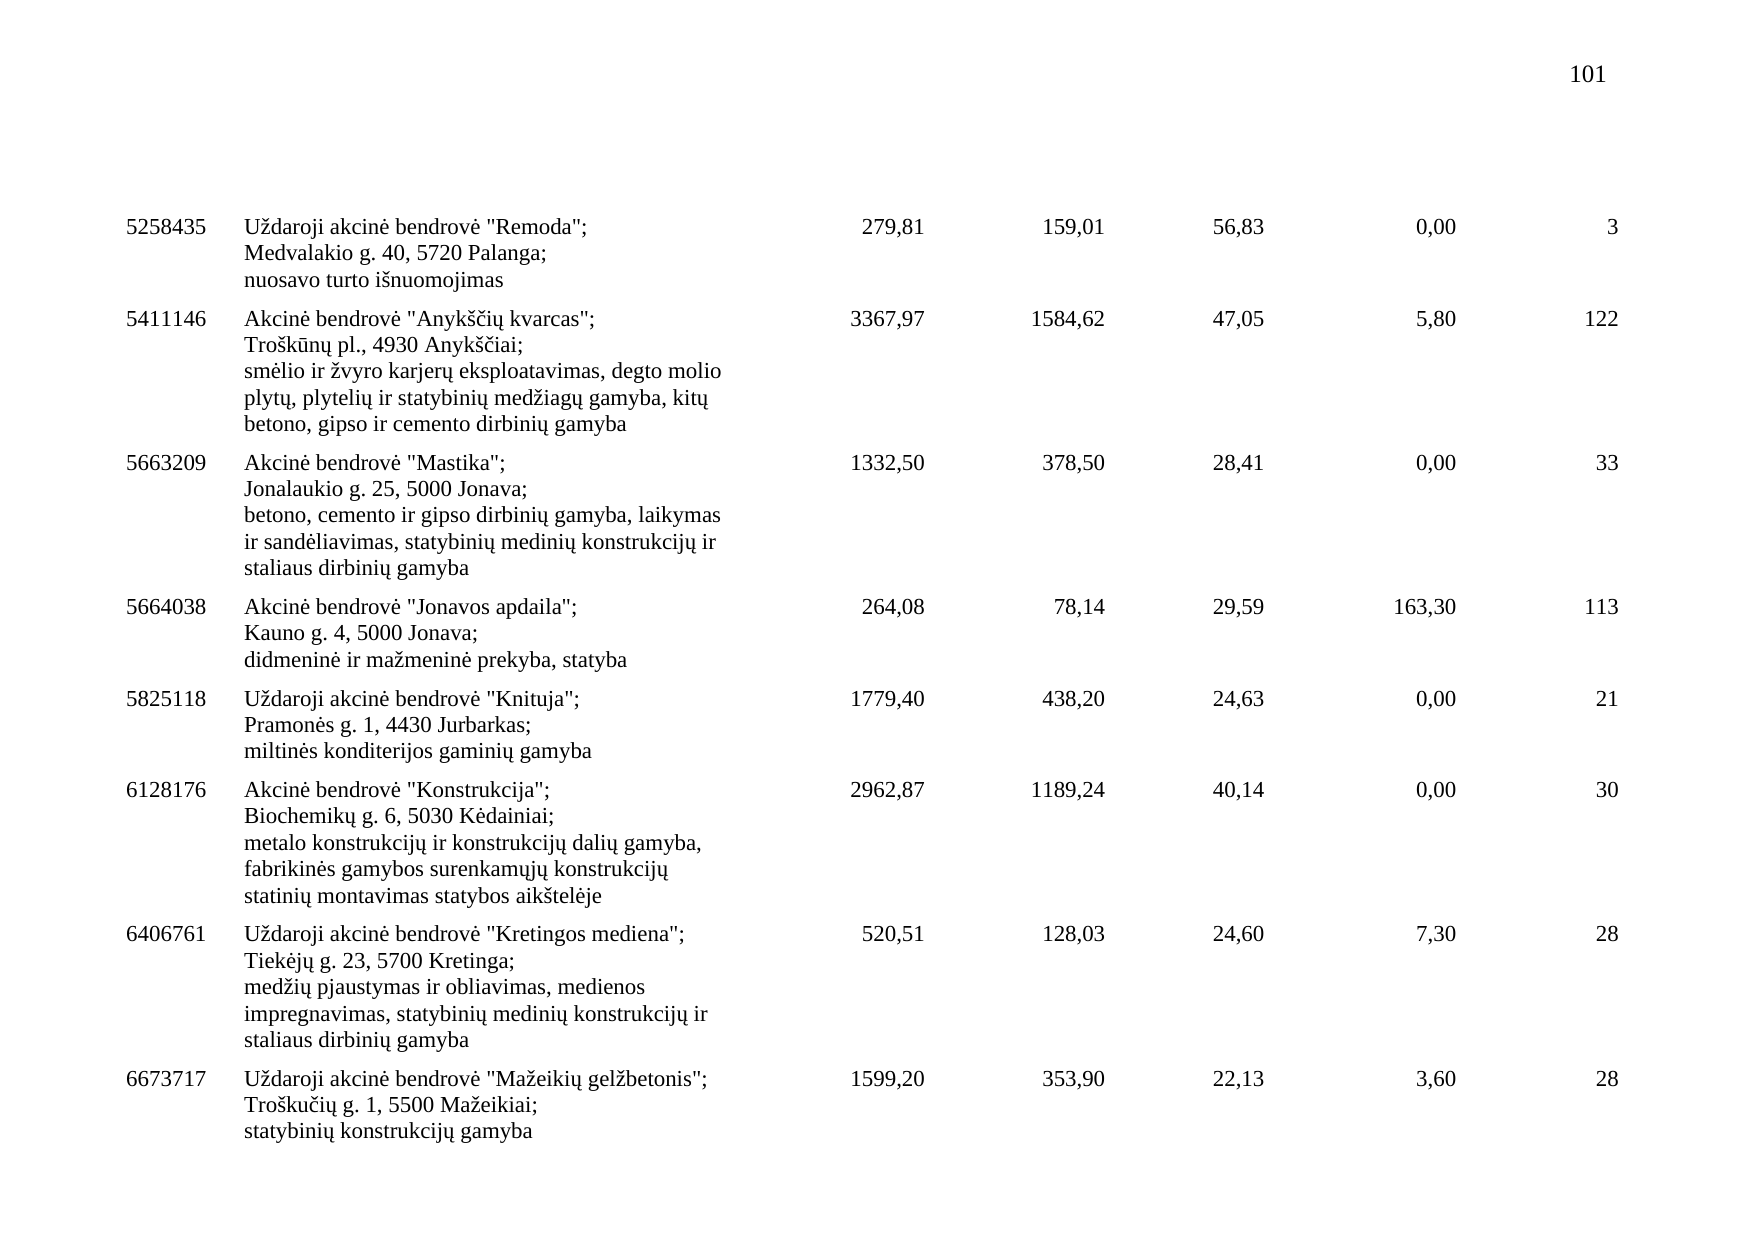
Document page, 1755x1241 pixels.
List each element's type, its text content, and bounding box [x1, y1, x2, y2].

table_cell 1332,50 [750, 443, 941, 587]
table_cell 28,41 [1122, 443, 1281, 587]
table_cell 122 [1473, 298, 1636, 443]
table_cell 159,01 [941, 207, 1122, 298]
table_cell 1779,40 [750, 679, 941, 770]
table_cell 128,03 [941, 914, 1122, 1058]
table_cell 2962,87 [750, 770, 941, 914]
table_cell 0,00 [1281, 770, 1473, 914]
table_cell 163,30 [1281, 587, 1473, 678]
table_cell 113 [1473, 587, 1636, 678]
table_cell 3367,97 [750, 298, 941, 443]
table_cell 28 [1473, 914, 1636, 1058]
table_cell 21 [1473, 679, 1636, 770]
table_cell 5663209 [100, 443, 233, 587]
table_cell 353,90 [941, 1059, 1122, 1150]
table_cell 0,00 [1281, 679, 1473, 770]
table_cell 6128176 [100, 770, 233, 914]
table_cell 47,05 [1122, 298, 1281, 443]
table_cell Uždaroji akcinė bendrovė "Remoda"; Medvalakio g. 40, 5720 Palanga; nuosavo turto išnuomojimas [233, 207, 749, 298]
table_cell Akcinė bendrovė "Mastika"; Jonalaukio g. 25, 5000 Jonava; betono, cemento ir gipso dirbinių gamyba, laikymas ir sandėliavimas, statybinių medinių konstrukcijų ir staliaus dirbinių gamyba [233, 443, 749, 587]
table_cell 0,00 [1281, 443, 1473, 587]
table_cell 5825118 [100, 679, 233, 770]
table_cell Akcinė bendrovė "Anykščių kvarcas"; Troškūnų pl., 4930 Anykščiai; smėlio ir žvyro karjerų eksploatavimas, degto molio plytų, plytelių ir statybinių medžiagų gamyba, kitų betono, gipso ir cemento dirbinių gamyba [233, 298, 749, 443]
table_cell 3 [1473, 207, 1636, 298]
table_cell 30 [1473, 770, 1636, 914]
table_cell 3,60 [1281, 1059, 1473, 1150]
table_cell 0,00 [1281, 207, 1473, 298]
table_cell 33 [1473, 443, 1636, 587]
table_cell 520,51 [750, 914, 941, 1058]
table_cell 1584,62 [941, 298, 1122, 443]
table_cell 6406761 [100, 914, 233, 1058]
table_cell Akcinė bendrovė "Konstrukcija"; Biochemikų g. 6, 5030 Kėdainiai; metalo konstrukcijų ir konstrukcijų dalių gamyba, fabrikinės gamybos surenkamųjų konstrukcijų statinių montavimas statybos aikštelėje [233, 770, 749, 914]
table_cell 29,59 [1122, 587, 1281, 678]
table_cell Uždaroji akcinė bendrovė "Mažeikių gelžbetonis"; Troškučių g. 1, 5500 Mažeikiai; statybinių konstrukcijų gamyba [233, 1059, 749, 1150]
table_cell 22,13 [1122, 1059, 1281, 1150]
table_cell 78,14 [941, 587, 1122, 678]
table_cell 279,81 [750, 207, 941, 298]
table_cell 40,14 [1122, 770, 1281, 914]
table_cell 24,60 [1122, 914, 1281, 1058]
table_cell 28 [1473, 1059, 1636, 1150]
table_cell 1599,20 [750, 1059, 941, 1150]
table_cell 56,83 [1122, 207, 1281, 298]
table_cell 5,80 [1281, 298, 1473, 443]
table_cell 378,50 [941, 443, 1122, 587]
table_cell 6673717 [100, 1059, 233, 1150]
table_cell Akcinė bendrovė "Jonavos apdaila"; Kauno g. 4, 5000 Jonava; didmeninė ir mažmeninė prekyba, statyba [233, 587, 749, 678]
table_cell 5258435 [100, 207, 233, 298]
table_cell Uždaroji akcinė bendrovė "Knituja"; Pramonės g. 1, 4430 Jurbarkas; miltinės konditerijos gaminių gamyba [233, 679, 749, 770]
table_cell 5664038 [100, 587, 233, 678]
table_cell 438,20 [941, 679, 1122, 770]
table_cell 5411146 [100, 298, 233, 443]
table_cell Uždaroji akcinė bendrovė "Kretingos mediena"; Tiekėjų g. 23, 5700 Kretinga; medžių pjaustymas ir obliavimas, medienos impregnavimas, statybinių medinių konstrukcijų ir staliaus dirbinių gamyba [233, 914, 749, 1058]
table_cell 24,63 [1122, 679, 1281, 770]
table_cell 7,30 [1281, 914, 1473, 1058]
table_cell 1189,24 [941, 770, 1122, 914]
table_cell 264,08 [750, 587, 941, 678]
